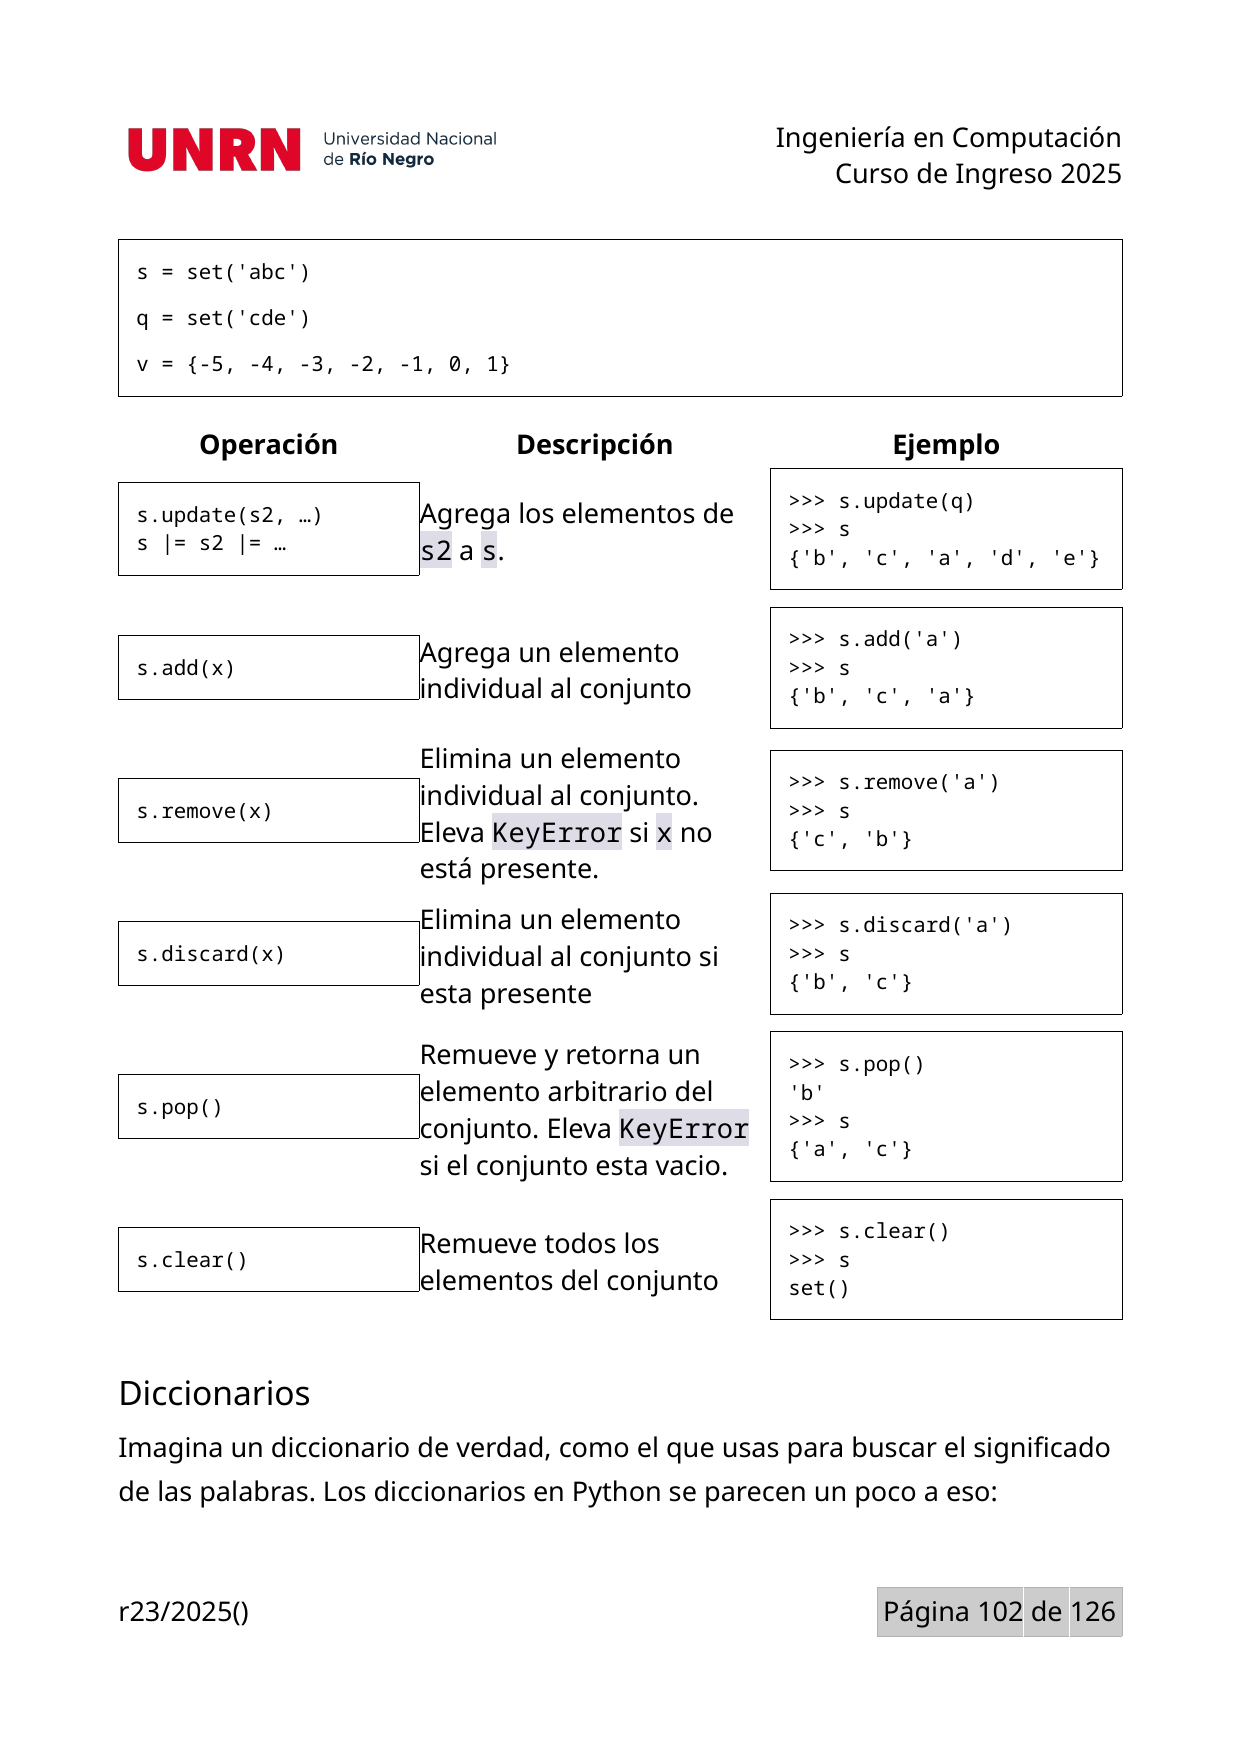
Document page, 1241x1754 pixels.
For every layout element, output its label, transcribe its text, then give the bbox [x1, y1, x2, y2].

table_cell [770, 887, 1122, 893]
table_cell [770, 1015, 1122, 1026]
table_cell [118, 576, 419, 601]
table_cell [118, 1193, 419, 1227]
table_cell [770, 1026, 1122, 1031]
table_cell [770, 601, 1122, 607]
table_cell [118, 700, 419, 739]
table_cell Agrega los elementos de s2 a s. [419, 462, 770, 601]
table_cell [770, 1182, 1122, 1193]
table_cell >>> s.discard('a') >>> s {'b', 'c'} [771, 894, 1122, 1014]
table_header Operación [118, 425, 419, 462]
table_cell ‍s.remove(x) [119, 779, 419, 842]
table_cell >>> s.clear() >>> s set() [771, 1200, 1122, 1319]
table_cell Agrega un elemento individual al conjunto [419, 601, 770, 739]
table_cell >>> s.update(q) >>> s {'b', 'c', 'a', 'd', 'e'} [771, 469, 1122, 589]
table_cell [770, 739, 1122, 750]
table_cell [118, 887, 419, 921]
table_cell s.clear()‍ [119, 1228, 419, 1291]
picture [118, 118, 505, 180]
table_cell s.pop()‍ [119, 1075, 419, 1138]
text Imagina un diccionario de verdad, como el que usas para buscar el significado de las palabras. Los diccionarios en Python se parecen un poco a eso: [118, 1428, 1122, 1509]
table_cell Remueve todos los elementos del conjunto [419, 1193, 770, 1331]
table_cell [118, 986, 419, 1026]
table_cell [770, 871, 1122, 887]
table_header Descripción [419, 425, 770, 462]
table_cell ‍s.discard(x) [119, 922, 419, 985]
table_cell [770, 590, 1122, 601]
text q = set('cde') [119, 285, 1122, 332]
table_cell Elimina un elemento individual al conjunto. Eleva KeyError si x no está presente. [419, 739, 770, 887]
table_cell [118, 601, 419, 635]
table_cell Remueve y retorna un elemento arbitrario del conjunto. Eleva KeyError si el conjunto esta vacio. [419, 1026, 770, 1193]
table_cell [118, 1292, 419, 1331]
table_cell >>> s.pop() 'b' >>> s {'a', 'c'} [771, 1032, 1122, 1181]
table_cell [118, 1026, 419, 1074]
table_cell [118, 1139, 419, 1193]
text s = set('abc') [119, 240, 1122, 285]
table_cell >>> s.remove('a') >>> s {'c', 'b'} [771, 751, 1122, 870]
table_cell [770, 729, 1122, 739]
subtitle Diccionarios [118, 1370, 1122, 1416]
table_cell >>> s.add('a') >>> s {'b', 'c', 'a'} [771, 608, 1122, 728]
table_header Ejemplo [770, 425, 1122, 462]
table_cell [770, 462, 1122, 468]
table_cell [770, 1193, 1122, 1199]
table_cell [118, 462, 419, 482]
table_cell [118, 739, 419, 778]
text v = {-5, -4, -3, -2, -1, 0, 1} [119, 332, 1122, 396]
table_cell s.update(s2, …) s |= s2 |= … [119, 483, 419, 575]
table_cell [770, 1320, 1122, 1331]
table_cell [118, 843, 419, 887]
table_cell ‍s.add(x) [119, 636, 419, 699]
table_cell Elimina un elemento individual al conjunto si esta presente [419, 887, 770, 1026]
